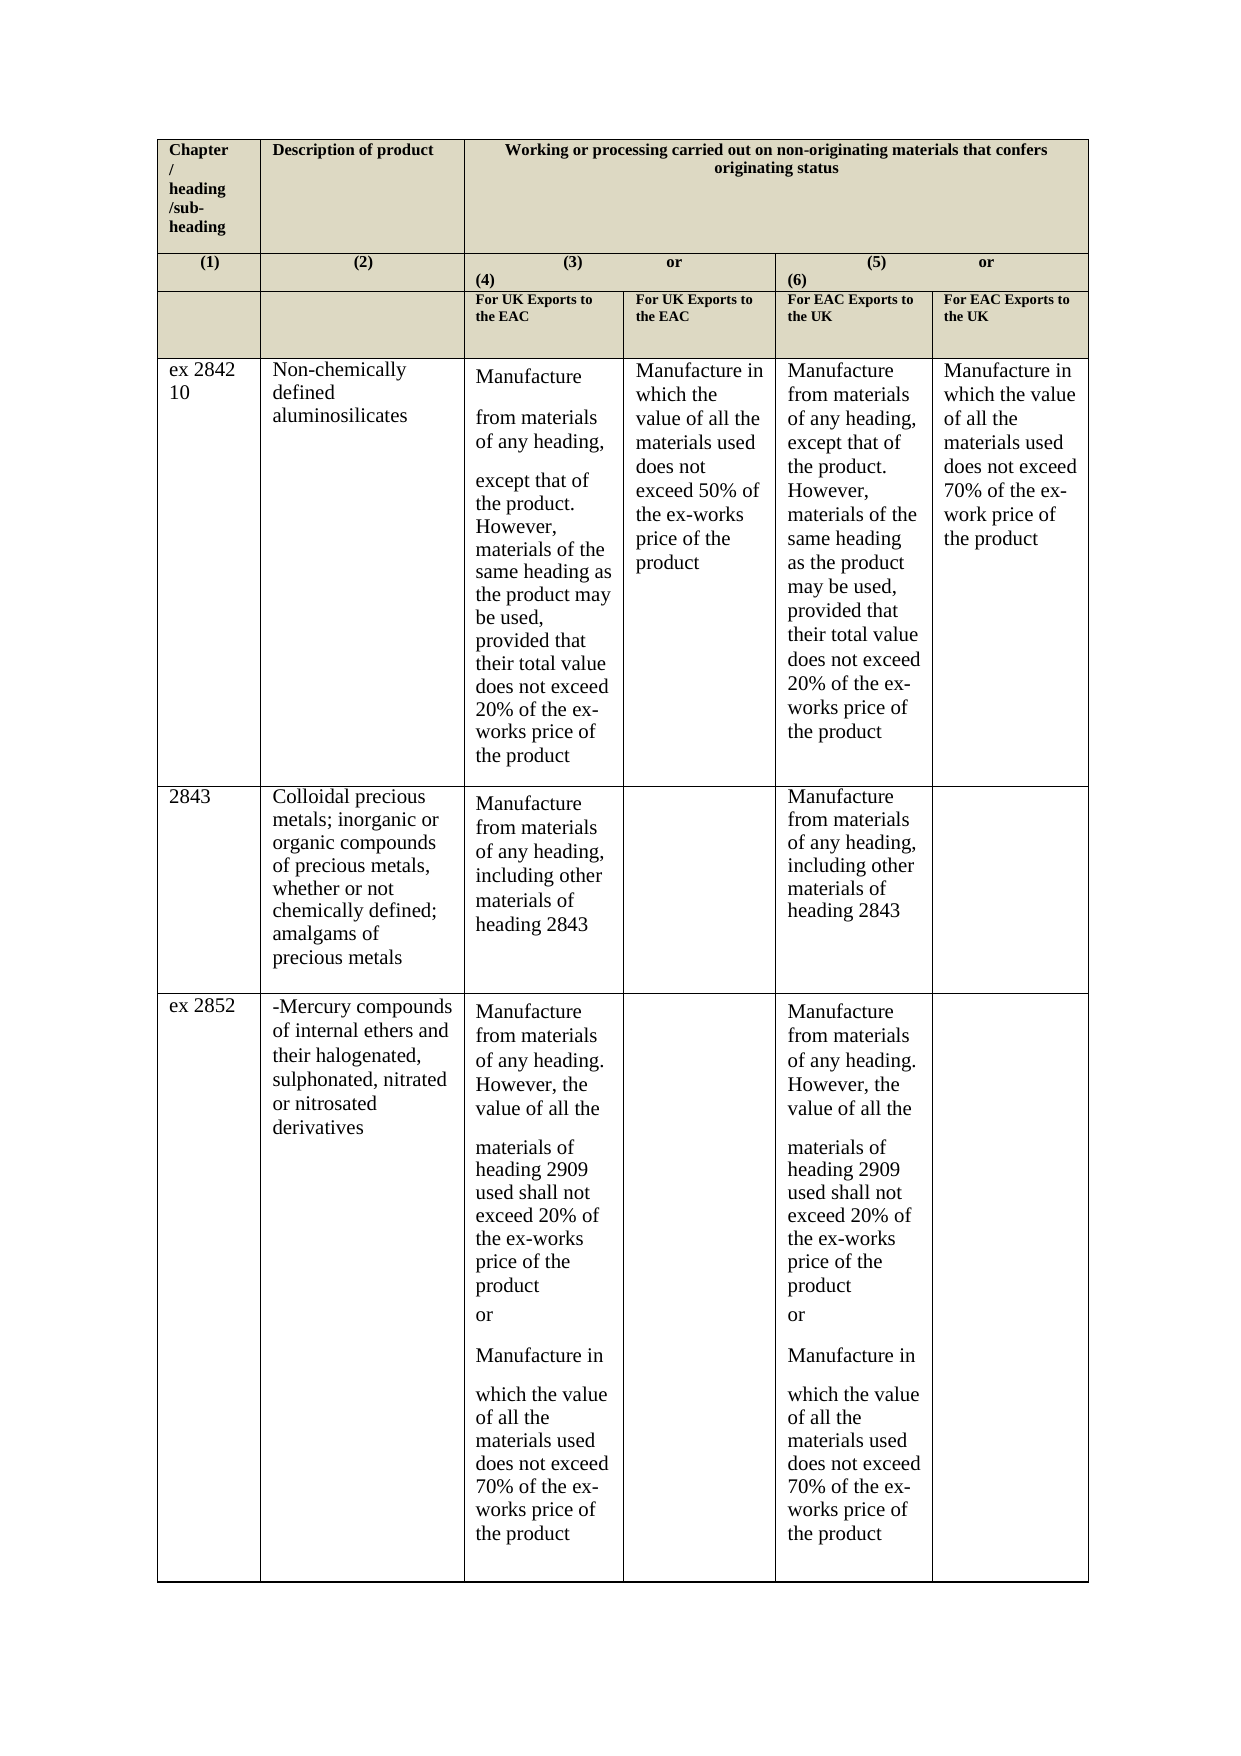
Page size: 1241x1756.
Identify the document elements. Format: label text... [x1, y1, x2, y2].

table_cell including other [776, 854, 932, 877]
table_cell aluminosilicates [261, 404, 464, 469]
table_cell materials of [776, 877, 932, 900]
table_cell [158, 1299, 260, 1342]
table_cell [261, 630, 464, 653]
table_cell [158, 744, 260, 786]
table_cell [261, 1250, 464, 1273]
table_cell [933, 994, 1088, 1581]
table_cell (2) [261, 254, 464, 272]
table_cell amalgams of [261, 923, 464, 946]
table_cell [624, 787, 775, 993]
table_cell does not exceed [465, 676, 623, 698]
table_cell [158, 607, 260, 630]
table_cell [261, 1342, 464, 1581]
table_cell For EAC Exports to the UK [776, 292, 932, 358]
table_cell [158, 1342, 260, 1581]
table_cell Manufacture in which the value of all the materials used does not exceed 50% of the ex-works price of the product [624, 359, 775, 786]
table_cell Manufacture from materials of any heading, except that of the product. However, materials of the same heading as the product may be used, provided that their total value does not exceed 20% of the ex- works price of the product [776, 359, 932, 786]
table_cell works price of [465, 721, 623, 744]
table_cell [261, 1228, 464, 1250]
table_cell [624, 994, 775, 1581]
table_cell ex 2852 [158, 994, 260, 1159]
table_cell [261, 515, 464, 538]
table_cell [158, 515, 260, 538]
table_cell the product [465, 1521, 623, 1581]
table_cell [261, 493, 464, 515]
table_cell [158, 877, 260, 900]
table_cell whether or not [261, 877, 464, 900]
table_cell Manufacture in which the value of all the materials used does not exceed 70% of the ex- work price of the product [933, 359, 1088, 786]
table_cell [158, 721, 260, 744]
table_cell (5) [776, 254, 932, 272]
table_cell [261, 584, 464, 607]
table_cell product [776, 1273, 932, 1299]
table_cell -Mercury compounds of internal ethers and their halogenated, sulphonated, nitrated or nitrosated derivatives [261, 994, 464, 1159]
table_cell Manufacture [776, 787, 932, 809]
table_cell [158, 561, 260, 584]
table_cell ex 2842 [158, 359, 260, 381]
table_cell the product [776, 1521, 932, 1581]
table_cell Manufacture from materials of any heading, [465, 359, 623, 469]
table_cell Non-chemically [261, 359, 464, 381]
table_cell [776, 923, 932, 946]
table_cell their total value [465, 653, 623, 676]
table_cell heading 2909 [465, 1159, 623, 1182]
table_cell materials used [465, 1430, 623, 1453]
table_cell from materials [776, 809, 932, 832]
table_cell [261, 676, 464, 698]
table_cell exceed 20% of [465, 1205, 623, 1227]
table_cell Manufacture from materials of any heading. However, the value of all the materials of [465, 994, 623, 1159]
table_cell of any heading, [776, 832, 932, 854]
table_cell Manufacture in [465, 1342, 623, 1384]
table_cell [158, 470, 260, 492]
table_cell 10 [158, 381, 260, 404]
table_cell of all the [465, 1407, 623, 1430]
table_cell For EAC Exports to the UK [933, 292, 1088, 358]
table_cell [158, 1159, 260, 1182]
table_cell For UK Exports to the EAC [624, 292, 775, 358]
table_cell [158, 1228, 260, 1250]
table_cell be used, [465, 607, 623, 630]
table_cell except that of [465, 470, 623, 492]
table_cell price of the [776, 1250, 932, 1273]
table_cell However, [465, 515, 623, 538]
table_cell the product [465, 744, 623, 786]
table_cell 2843 [158, 787, 260, 809]
table_cell [261, 272, 464, 291]
table_cell (4) [465, 272, 624, 291]
table_cell Manufacture in [776, 1342, 932, 1384]
table_cell [261, 1159, 464, 1182]
table_cell [158, 292, 260, 358]
table_cell heading 2909 [776, 1159, 932, 1182]
table_cell [261, 653, 464, 676]
table_cell [158, 653, 260, 676]
table_cell exceed 20% of [776, 1205, 932, 1227]
table_cell [158, 832, 260, 854]
table_cell metals; inorganic or [261, 809, 464, 832]
table_cell (6) [776, 272, 932, 291]
table_cell [624, 272, 775, 291]
table_cell [261, 699, 464, 721]
table_cell materials of the [465, 538, 623, 561]
table_cell [158, 699, 260, 721]
table_cell 70% of the ex- [776, 1475, 932, 1498]
table_cell [261, 1299, 464, 1342]
table_cell [776, 946, 932, 993]
table_cell [261, 1182, 464, 1204]
table_cell Colloidal precious [261, 787, 464, 809]
table_cell used shall not [776, 1182, 932, 1204]
table_cell For UK Exports to the EAC [465, 292, 623, 358]
table_cell materials used [776, 1430, 932, 1453]
table_cell works price of [465, 1498, 623, 1521]
table_cell [158, 1182, 260, 1204]
table_cell heading 2843 [776, 900, 932, 923]
table_cell [158, 1250, 260, 1273]
table_cell of precious metals, [261, 854, 464, 877]
table_cell Manufacture from materials of any heading. However, the value of all the materials of [776, 994, 932, 1159]
table_cell [158, 584, 260, 607]
table_cell which the value [776, 1384, 932, 1407]
table_cell [158, 946, 260, 993]
table_cell [261, 1273, 464, 1299]
table_cell defined [261, 381, 464, 404]
table_cell the product may [465, 584, 623, 607]
table_cell 70% of the ex- [465, 1475, 623, 1498]
table_cell [261, 561, 464, 584]
table_cell of all the [776, 1407, 932, 1430]
table_cell price of the [465, 1250, 623, 1273]
table_cell [261, 538, 464, 561]
table_cell 20% of the ex- [465, 699, 623, 721]
table_cell or [776, 1299, 932, 1342]
table_cell [158, 1273, 260, 1299]
table_cell [261, 744, 464, 786]
table_cell does not exceed [776, 1453, 932, 1475]
table_cell precious metals [261, 946, 464, 993]
table_header Description of product [261, 140, 464, 253]
table_cell same heading as [465, 561, 623, 584]
table_cell Manufacture from materials of any heading, including other materials of heading 2843 [465, 787, 623, 993]
table_cell [158, 854, 260, 877]
table_cell which the value [465, 1384, 623, 1407]
table_cell product [465, 1273, 623, 1299]
table_cell [158, 676, 260, 698]
table_cell [158, 900, 260, 923]
table_cell [158, 404, 260, 469]
table_cell [158, 538, 260, 561]
table_cell works price of [776, 1498, 932, 1521]
table_cell [261, 607, 464, 630]
table_cell does not exceed [465, 1453, 623, 1475]
table_cell [261, 292, 464, 358]
table_cell the product. [465, 493, 623, 515]
table_cell the ex-works [465, 1228, 623, 1250]
table_cell [261, 721, 464, 744]
table_cell [933, 787, 1088, 993]
table_cell or [932, 254, 1088, 272]
table_cell chemically defined; [261, 900, 464, 923]
table_cell organic compounds [261, 832, 464, 854]
table_cell [158, 493, 260, 515]
table_cell or [624, 254, 775, 272]
table_cell [158, 1205, 260, 1227]
table_cell [158, 923, 260, 946]
table_cell [261, 1205, 464, 1227]
table_cell [261, 470, 464, 492]
table_cell [932, 272, 1088, 291]
table_cell [158, 630, 260, 653]
table_header Working or processing carried out on non-originating materials that confers originating status [465, 140, 1088, 253]
table_header Chapter/heading/sub-heading [158, 140, 260, 253]
table_cell the ex-works [776, 1228, 932, 1250]
table_cell [158, 809, 260, 832]
table_cell [158, 272, 260, 291]
table_cell or [465, 1299, 623, 1342]
table_cell (3) [465, 254, 624, 272]
table_cell used shall not [465, 1182, 623, 1204]
table_cell provided that [465, 630, 623, 653]
table_cell (1) [158, 254, 260, 272]
